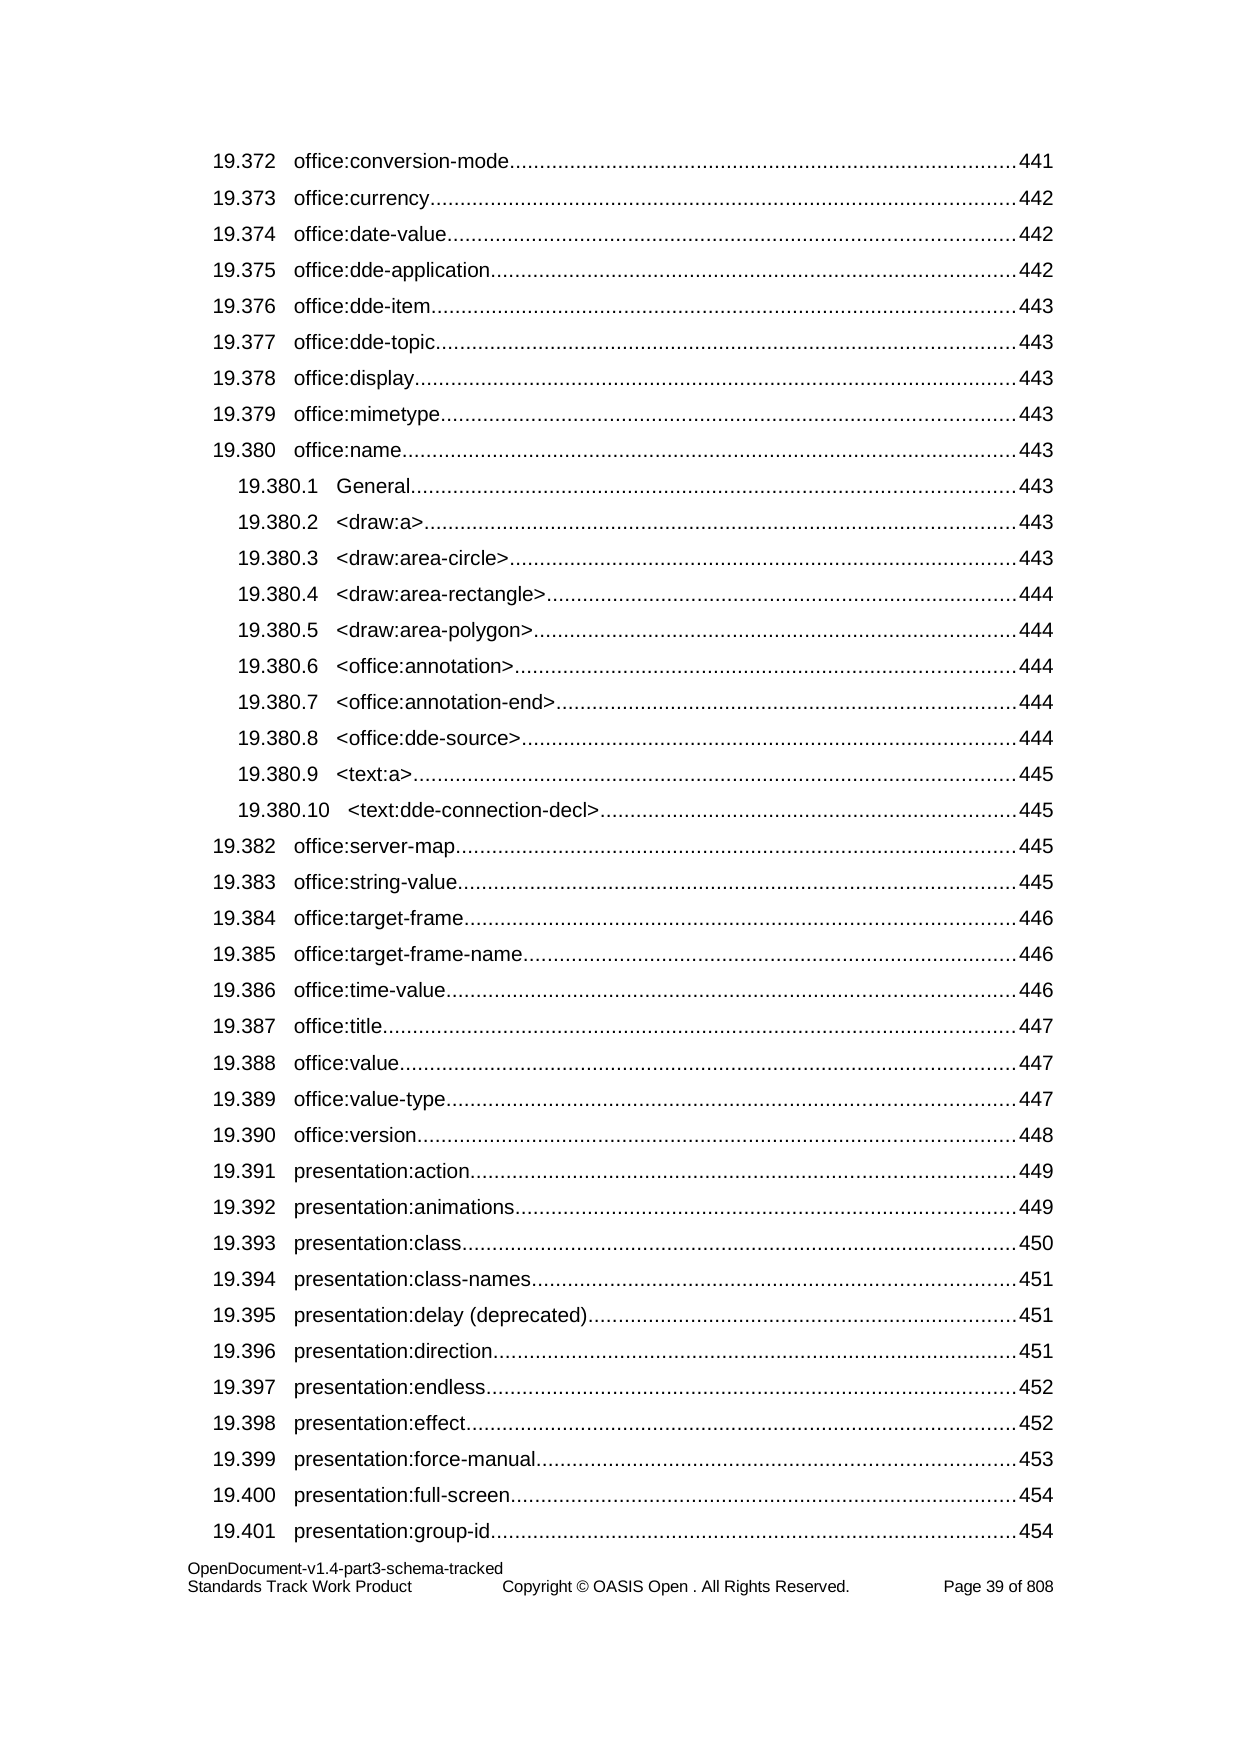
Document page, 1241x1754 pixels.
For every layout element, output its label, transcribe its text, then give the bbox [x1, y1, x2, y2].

text 19.388 office:value 447 [212, 1051, 1053, 1074]
text 19.380.1 General 443 [237, 474, 1053, 498]
text 19.385 office:target-frame-name 446 [212, 943, 1053, 966]
text 19.375 office:dde-application 442 [212, 258, 1053, 282]
text 19.392 presentation:animations 449 [212, 1195, 1053, 1219]
text 19.372 office:conversion-mode 441 [212, 150, 1053, 173]
text 19.395 presentation:delay (deprecated) 451 [212, 1303, 1053, 1327]
text 19.380.2 <draw:a> 443 [237, 510, 1053, 534]
text 19.394 presentation:class-names 451 [212, 1267, 1053, 1291]
text 19.398 presentation:effect 452 [212, 1411, 1053, 1435]
text 19.384 office:target-frame 446 [212, 907, 1053, 930]
text 19.390 office:version 448 [212, 1123, 1053, 1147]
text 19.379 office:mimetype 443 [212, 402, 1053, 426]
text 19.383 office:string-value 445 [212, 871, 1053, 894]
text 19.380.4 <draw:area-rectangle> 444 [237, 582, 1053, 606]
text 19.396 presentation:direction 451 [212, 1339, 1053, 1363]
text 19.400 presentation:full-screen 454 [212, 1483, 1053, 1507]
text 19.380.8 <office:dde-source> 444 [237, 727, 1053, 750]
text 19.393 presentation:class 450 [212, 1231, 1053, 1255]
text 19.382 office:server-map 445 [212, 835, 1053, 858]
text 19.380.9 <text:a> 445 [237, 763, 1053, 786]
text 19.380.6 <office:annotation> 444 [237, 654, 1053, 678]
text 19.380 office:name 443 [212, 438, 1053, 462]
text 19.380.10 <text:dde-connection-decl> 445 [237, 799, 1053, 822]
text 19.376 office:dde-item 443 [212, 294, 1053, 318]
text 19.389 office:value-type 447 [212, 1087, 1053, 1111]
text 19.380.3 <draw:area-circle> 443 [237, 546, 1053, 570]
text 19.399 presentation:force-manual 453 [212, 1447, 1053, 1471]
text 19.374 office:date-value 442 [212, 222, 1053, 246]
text 19.391 presentation:action 449 [212, 1159, 1053, 1183]
text 19.380.7 <office:annotation-end> 444 [237, 691, 1053, 714]
text 19.373 office:currency 442 [212, 186, 1053, 209]
text 19.387 office:title 447 [212, 1015, 1053, 1038]
text 19.397 presentation:endless 452 [212, 1375, 1053, 1399]
text 19.377 office:dde-topic 443 [212, 330, 1053, 354]
text 19.378 office:display 443 [212, 366, 1053, 390]
text 19.386 office:time-value 446 [212, 979, 1053, 1002]
text 19.380.5 <draw:area-polygon> 444 [237, 618, 1053, 642]
text 19.401 presentation:group-id 454 [212, 1519, 1053, 1543]
